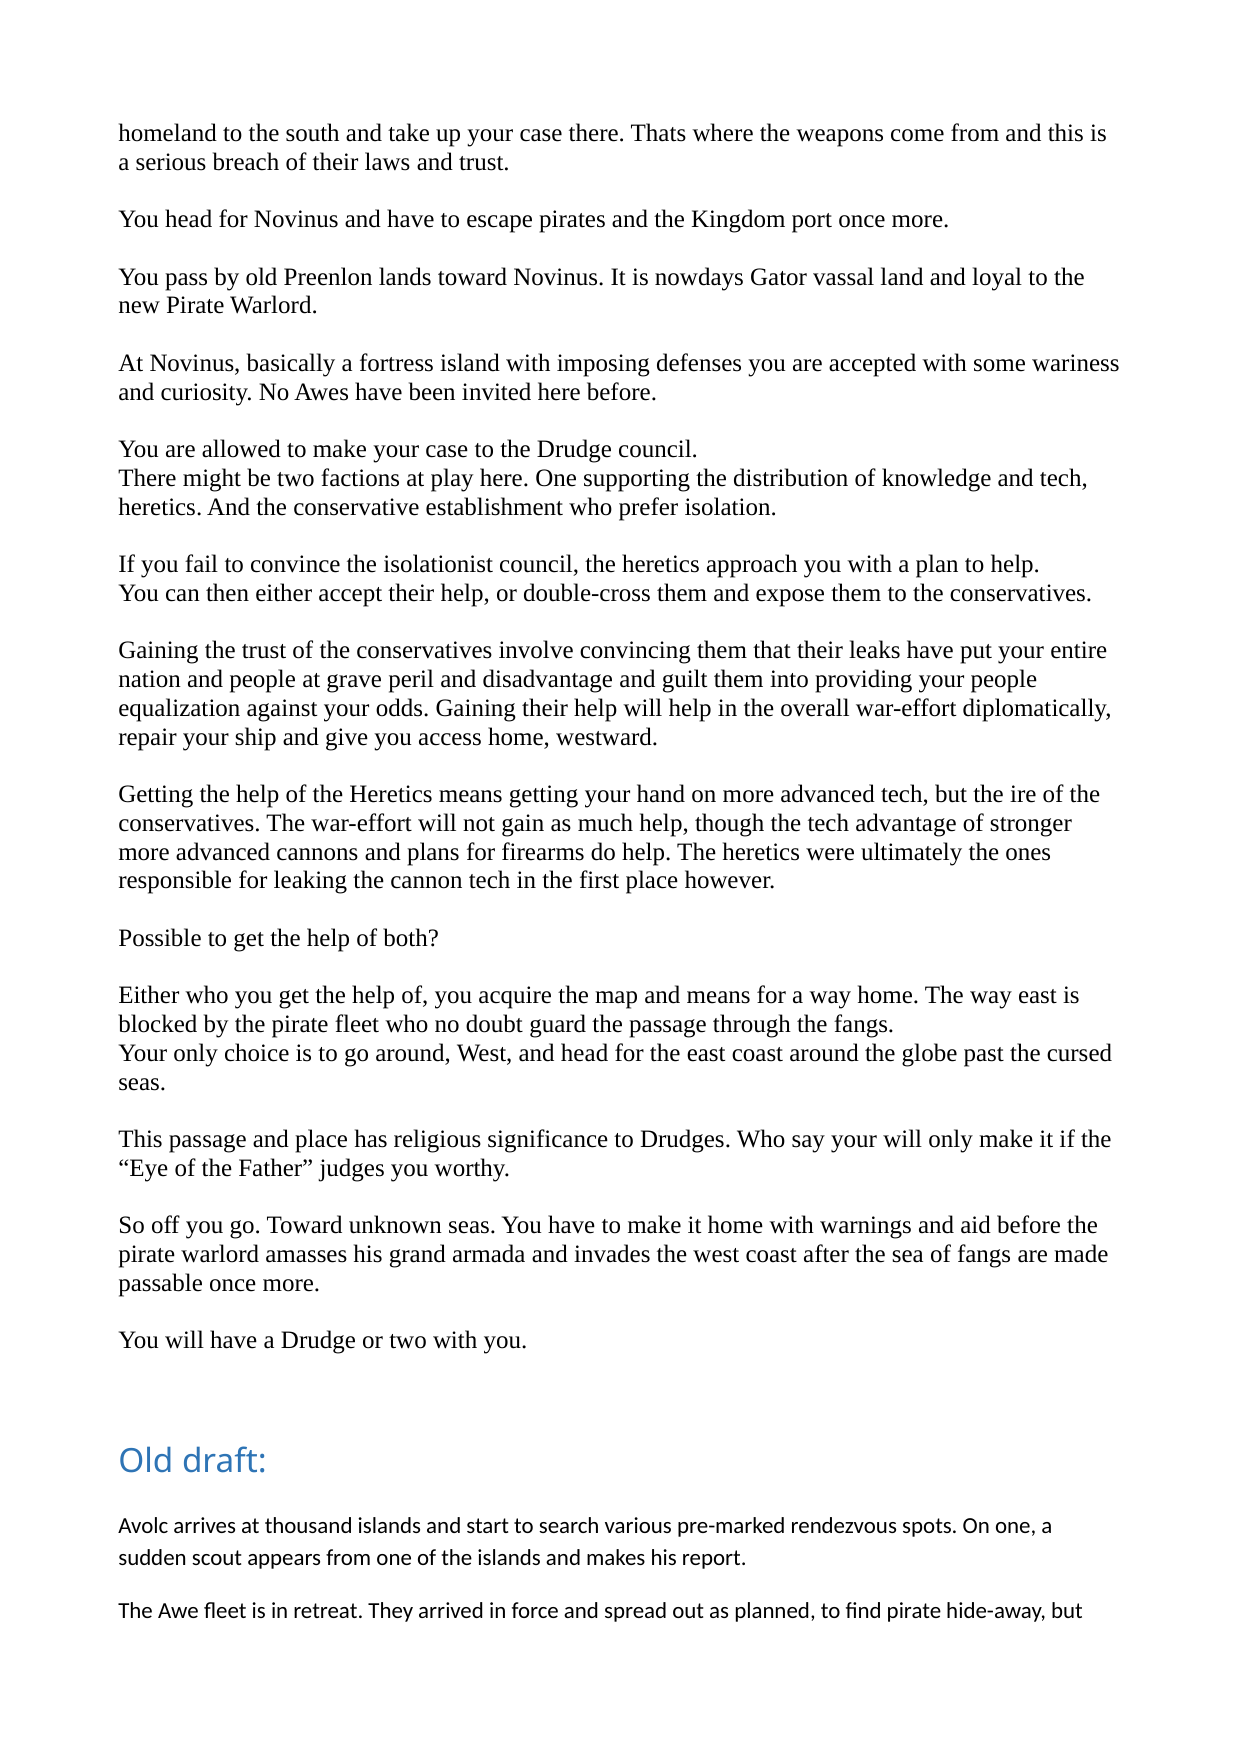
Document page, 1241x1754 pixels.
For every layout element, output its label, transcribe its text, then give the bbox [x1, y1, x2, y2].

text You will have a Drudge or two with you. [118, 1326, 1122, 1354]
text Your only choice is to go around, West, and head for the east coast around the globe past the cursed seas. [118, 1038, 1122, 1096]
text At Novinus, basically a fortress island with imposing defenses you are accepted with some wariness and curiosity. No Awes have been invited here before. [118, 348, 1122, 406]
text Possible to get the help of both? [118, 923, 1122, 952]
text So off you go. Toward unknown seas. You have to make it home with warnings and aid before the pirate warlord amasses his grand armada and invades the west coast after the sea of fangs are made passable once more. [118, 1211, 1122, 1297]
text homeland to the south and take up your case there. Thats where the weapons come from and this is a serious breach of their laws and trust. [118, 118, 1122, 176]
text You pass by old Preenlon lands toward Novinus. It is nowdays Gator vassal land and loyal to the new Pirate Warlord. [118, 262, 1122, 319]
text Avolc arrives at thousand islands and start to search various pre-marked rendezvous spots. On one, a sudden scout appears from one of the islands and makes his report. [118, 1511, 1122, 1571]
text If you fail to convince the isolationist council, the heretics approach you with a plan to help. [118, 549, 1122, 578]
subtitle Old draft: [118, 1437, 1122, 1482]
text You head for Novinus and have to escape pirates and the Kingdom port once more. [118, 204, 1122, 233]
text There might be two factions at play here. One supporting the distribution of knowledge and tech, heretics. And the conservative establishment who prefer isolation. [118, 463, 1122, 521]
text The Awe fleet is in retreat. They arrived in force and spread out as planned, to find pirate hide-away, but [118, 1596, 1122, 1624]
text Getting the help of the Heretics means getting your hand on more advanced tech, but the ire of the conservatives. The war-effort will not gain as much help, though the tech advantage of stronger more advanced cannons and plans for firearms do help. The heretics were ultimately the ones responsible for leaking the cannon tech in the first place however. [118, 779, 1122, 894]
text Gaining the trust of the conservatives involve convincing them that their leaks have put your entire nation and people at grave peril and disadvantage and guilt them into providing your people equalization against your odds. Gaining their help will help in the overall war-effort diplomatically, repair your ship and give you access home, westward. [118, 636, 1122, 751]
text This passage and place has religious significance to Drudges. Who say your will only make it if the “Eye of the Father” judges you worthy. [118, 1124, 1122, 1182]
text You can then either accept their help, or double-cross them and expose them to the conservatives. [118, 578, 1122, 607]
text You are allowed to make your case to the Drudge council. [118, 434, 1122, 463]
text Either who you get the help of, you acquire the map and means for a way home. The way east is blocked by the pirate fleet who no doubt guard the passage through the fangs. [118, 981, 1122, 1038]
